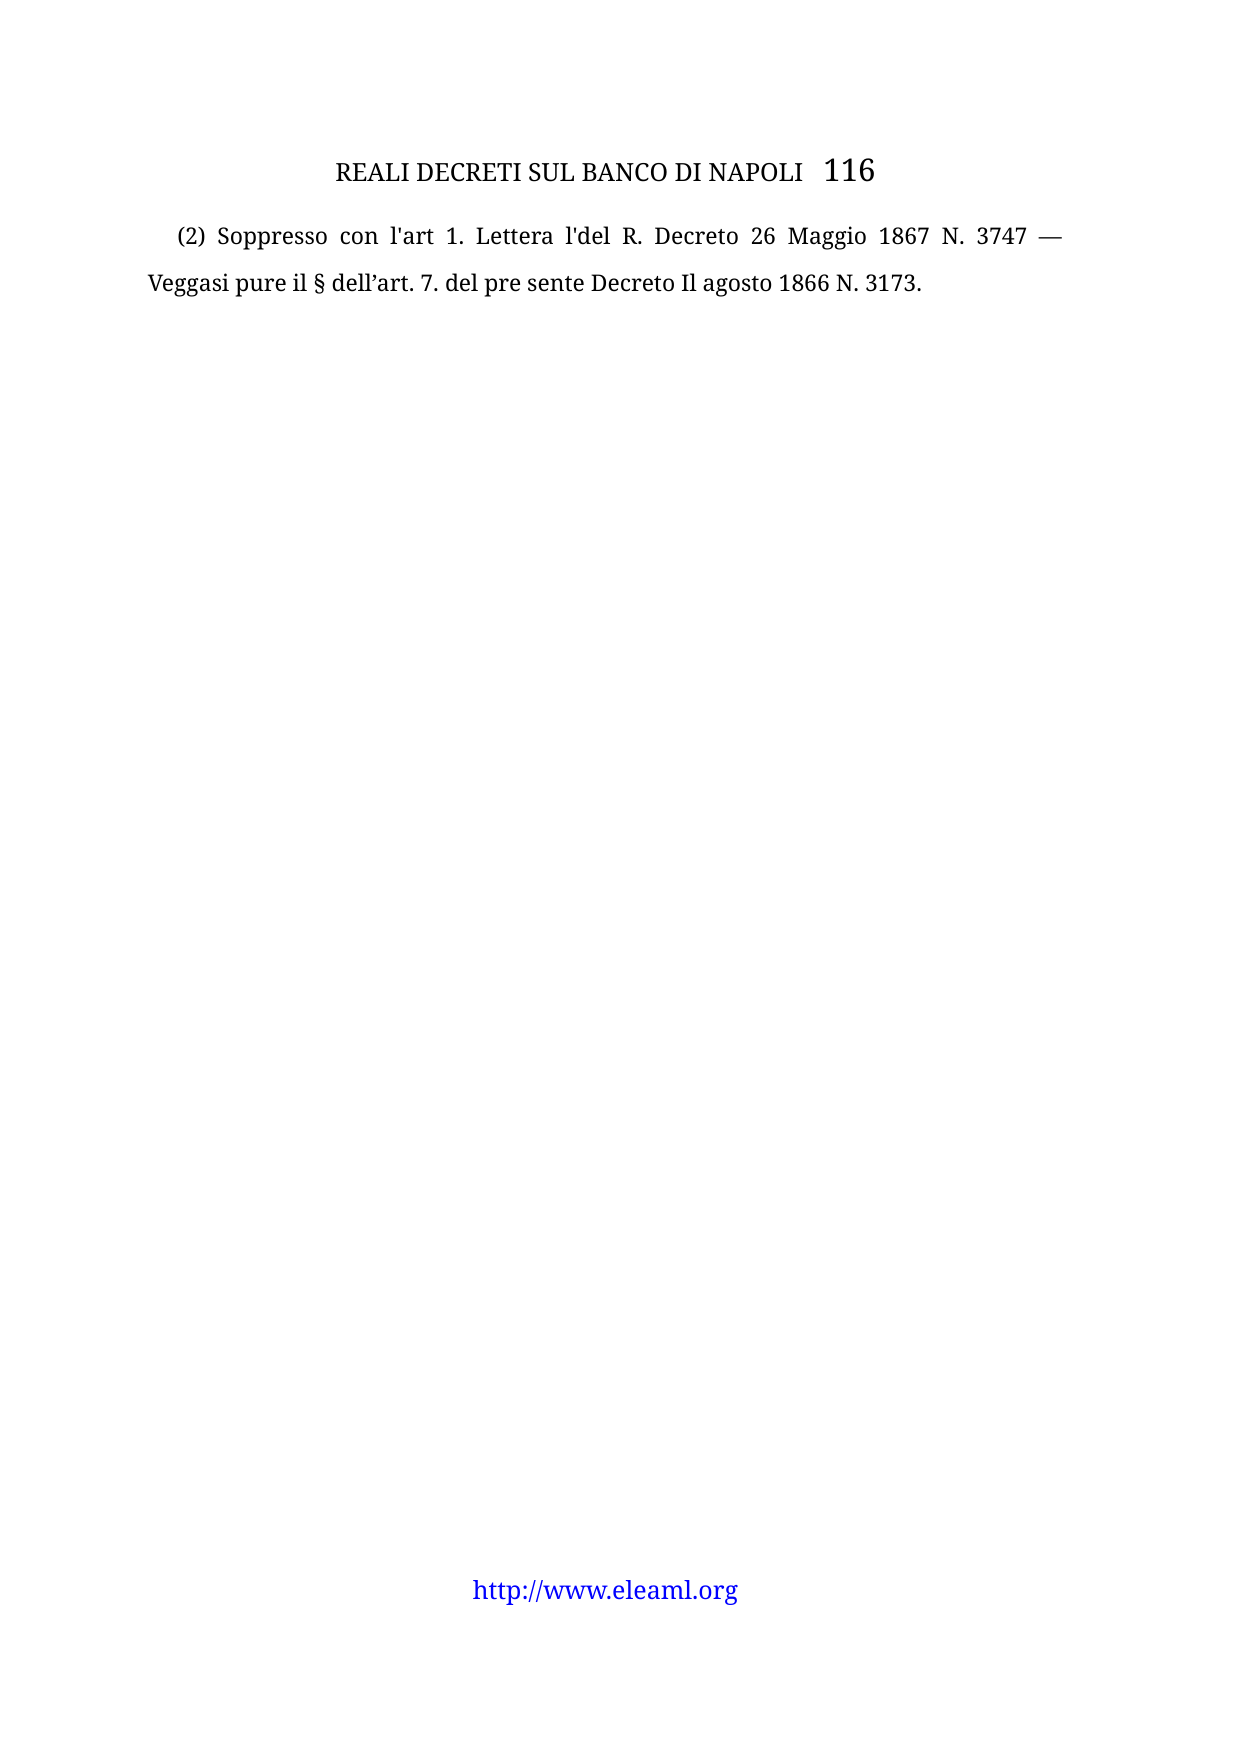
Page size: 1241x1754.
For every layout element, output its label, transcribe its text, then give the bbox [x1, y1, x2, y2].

text (2) Soppresso con l'art 1. Lettera l'del R. Decreto 26 Maggio 1867 N. 3747 — Veggasi pure il § dell’art. 7. del pre sente Decreto Il agosto 1866 N. 3173. [148, 220, 1063, 298]
